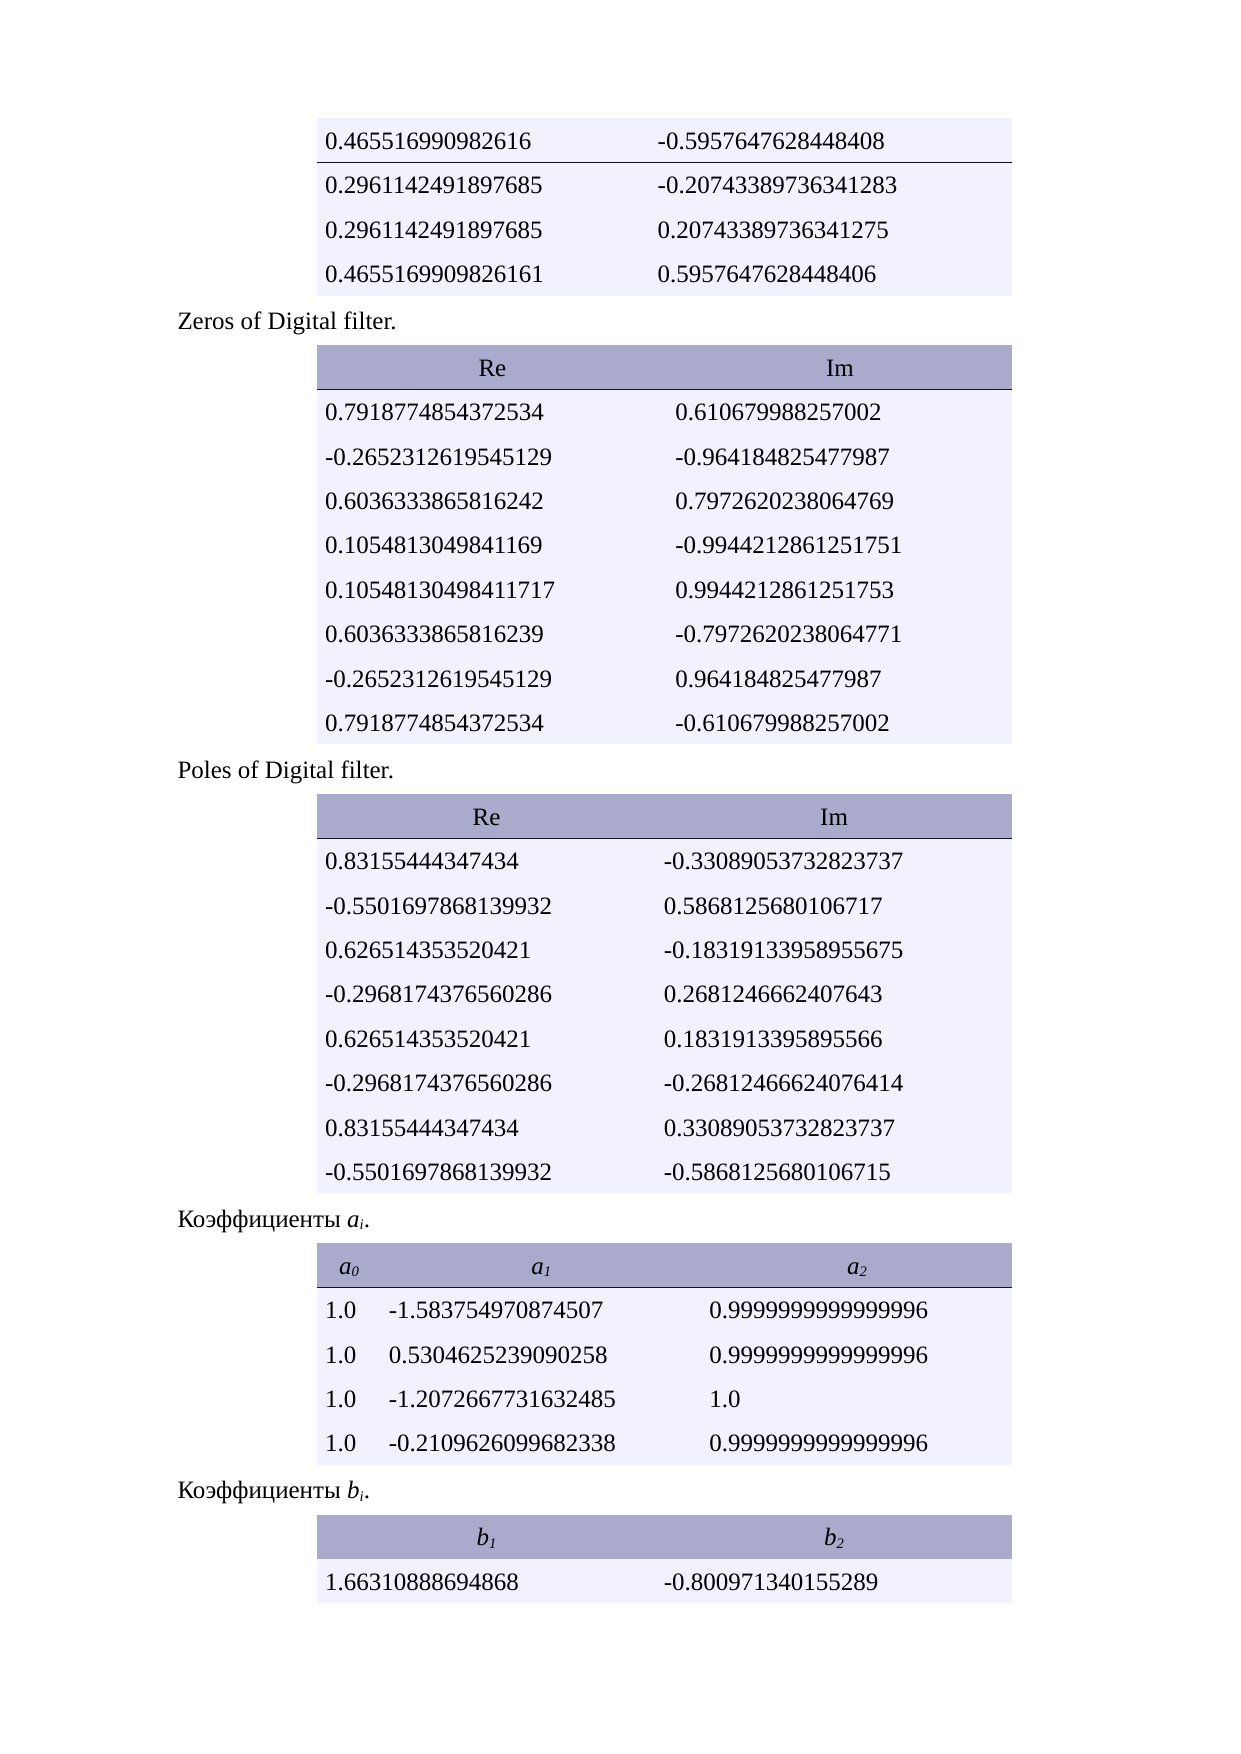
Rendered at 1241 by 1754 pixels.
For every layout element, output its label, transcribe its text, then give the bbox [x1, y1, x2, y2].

table_cell 0.2961142491897685 [317, 207, 650, 251]
table_cell 0.2681246662407643 [656, 972, 1012, 1016]
table_cell 0.9999999999999996 [701, 1288, 1012, 1332]
table_cell 0.7918774854372534 [317, 390, 667, 434]
table_header Re [317, 345, 667, 389]
table_cell 0.33089053732823737 [656, 1105, 1012, 1149]
table_cell 0.10548130498411717 [317, 567, 667, 611]
table_cell 0.5957647628448406 [650, 251, 1012, 296]
text Коэффициенты ai. [177, 1204, 1152, 1233]
text Zeros of Digital filter. [177, 306, 1152, 335]
table_cell 0.6036333865816239 [317, 611, 667, 656]
table_header b1 [317, 1515, 656, 1559]
table_cell 1.0 [317, 1288, 381, 1332]
table_cell -0.20743389736341283 [650, 163, 1012, 207]
table_cell -0.2652312619545129 [317, 434, 667, 478]
table_cell -0.18319133958955675 [656, 927, 1012, 972]
table_cell 0.9999999999999996 [701, 1332, 1012, 1376]
table_cell 0.5304625239090258 [381, 1332, 701, 1376]
table_cell -0.5501697868139932 [317, 1149, 656, 1193]
table_cell 1.0 [317, 1332, 381, 1376]
table_cell 0.83155444347434 [317, 1105, 656, 1149]
table_cell -0.2652312619545129 [317, 656, 667, 700]
table_header Im [667, 345, 1012, 389]
table_cell 0.20743389736341275 [650, 207, 1012, 251]
table_cell 0.964184825477987 [667, 656, 1012, 700]
table_cell -0.5501697868139932 [317, 883, 656, 927]
table_cell -1.583754970874507 [381, 1288, 701, 1332]
table_cell -0.7972620238064771 [667, 611, 1012, 656]
table_cell 0.6036333865816242 [317, 478, 667, 523]
table_cell -0.33089053732823737 [656, 839, 1012, 883]
table_cell -0.964184825477987 [667, 434, 1012, 478]
table_cell 0.465516990982616 [317, 118, 650, 162]
table_cell 1.0 [317, 1421, 381, 1465]
table_header a2 [701, 1243, 1012, 1287]
table_cell 0.83155444347434 [317, 839, 656, 883]
table_cell 0.9999999999999996 [701, 1421, 1012, 1465]
table_cell 0.4655169909826161 [317, 251, 650, 296]
table_cell -0.800971340155289 [656, 1559, 1012, 1603]
table_cell -1.2072667731632485 [381, 1376, 701, 1421]
table_header Im [656, 794, 1012, 838]
text Poles of Digital filter. [177, 755, 1152, 784]
table_cell 0.7918774854372534 [317, 700, 667, 744]
table_cell -0.2968174376560286 [317, 972, 656, 1016]
table_cell -0.610679988257002 [667, 700, 1012, 744]
table_cell 1.0 [317, 1376, 381, 1421]
table_cell 0.1054813049841169 [317, 523, 667, 567]
table_cell 0.1831913395895566 [656, 1016, 1012, 1060]
table_cell 0.2961142491897685 [317, 163, 650, 207]
text Коэффициенты bi. [177, 1475, 1152, 1504]
table_cell -0.2968174376560286 [317, 1060, 656, 1105]
table_cell 1.66310888694868 [317, 1559, 656, 1603]
table_cell -0.5868125680106715 [656, 1149, 1012, 1193]
table_header b2 [656, 1515, 1012, 1559]
table_cell 1.0 [701, 1376, 1012, 1421]
table_cell -0.26812466624076414 [656, 1060, 1012, 1105]
table_header Re [317, 794, 656, 838]
table_header a1 [381, 1243, 701, 1287]
table_cell 0.9944212861251753 [667, 567, 1012, 611]
table_cell -0.9944212861251751 [667, 523, 1012, 567]
table_cell -0.5957647628448408 [650, 118, 1012, 162]
table_cell 0.610679988257002 [667, 390, 1012, 434]
table_cell 0.7972620238064769 [667, 478, 1012, 523]
table_header a0 [317, 1243, 381, 1287]
table_cell 0.626514353520421 [317, 927, 656, 972]
table_cell -0.2109626099682338 [381, 1421, 701, 1465]
table_cell 0.626514353520421 [317, 1016, 656, 1060]
table_cell 0.5868125680106717 [656, 883, 1012, 927]
